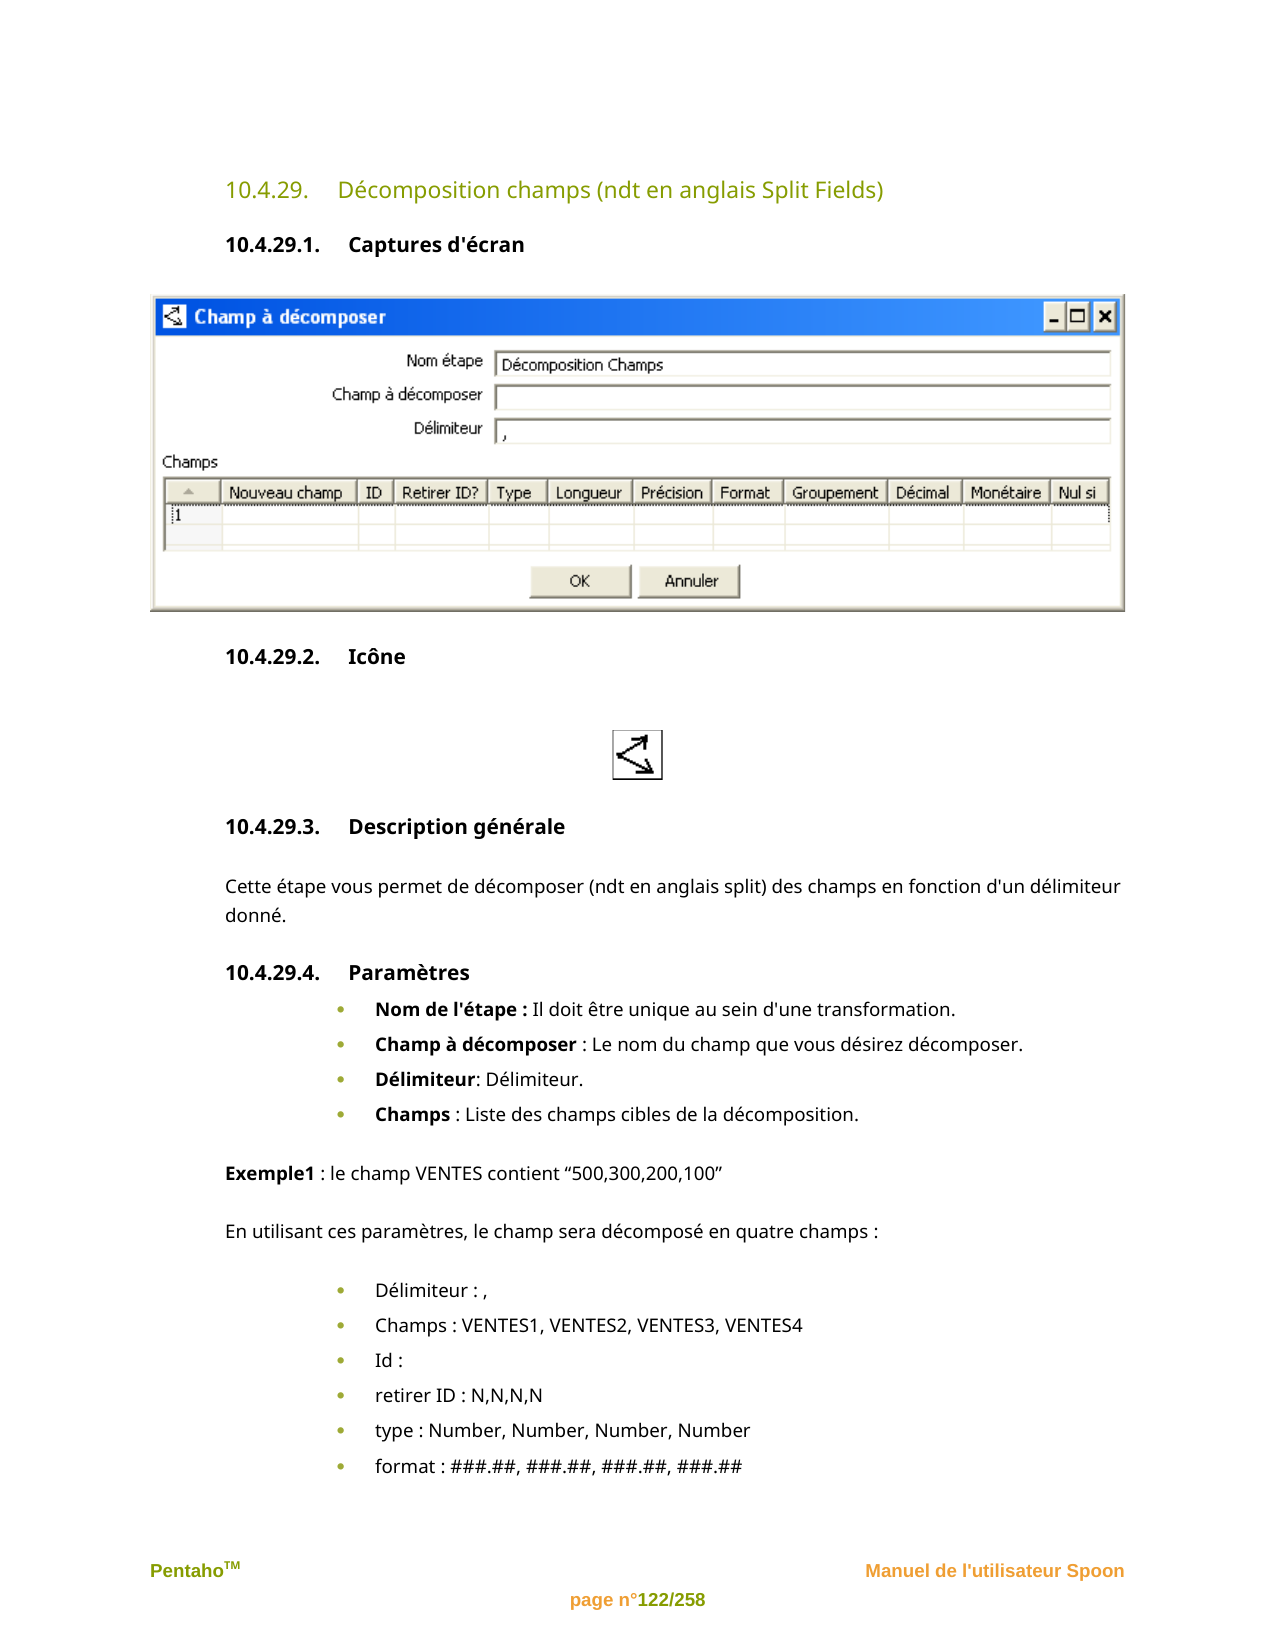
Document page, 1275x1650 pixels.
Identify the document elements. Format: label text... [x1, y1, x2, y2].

subtitle Captures d'écran [225, 229, 1125, 258]
picture [612, 730, 663, 780]
text Exemple1 : le champ VENTES contient “500,300,200,100” [225, 1157, 1125, 1186]
list Champs : Liste des champs cibles de la décomposition. [337, 1098, 1125, 1127]
subtitle Paramètres [225, 957, 1125, 987]
list Id : [337, 1344, 1125, 1373]
list Champs : VENTES1, VENTES2, VENTES3, VENTES4 [337, 1309, 1125, 1338]
list Nom de l'étape : Il doit être unique au sein d'une transformation. [337, 993, 1125, 1022]
list Délimiteur : , [337, 1274, 1125, 1303]
list Champ à décomposer : Le nom du champ que vous désirez décomposer. [337, 1028, 1125, 1057]
list retirer ID : N,N,N,N [337, 1379, 1125, 1409]
subtitle Décomposition champs (ndt en anglais Split Fields) [225, 175, 1125, 204]
subtitle Icône [225, 612, 1125, 670]
picture [150, 294, 1125, 612]
text En utilisant ces paramètres, le champ sera décomposé en quatre champs : [225, 1216, 1125, 1245]
subtitle [225, 283, 1125, 294]
text Cette étape vous permet de décomposer (ndt en anglais split) des champs en fonction d'un délimiteur donné. [225, 870, 1125, 928]
list format : ###.##, ###.##, ###.##, ###.## [337, 1450, 1125, 1479]
list type : Number, Number, Number, Number [337, 1414, 1125, 1444]
subtitle Description générale [225, 695, 1125, 840]
list Délimiteur: Délimiteur. [337, 1063, 1125, 1092]
